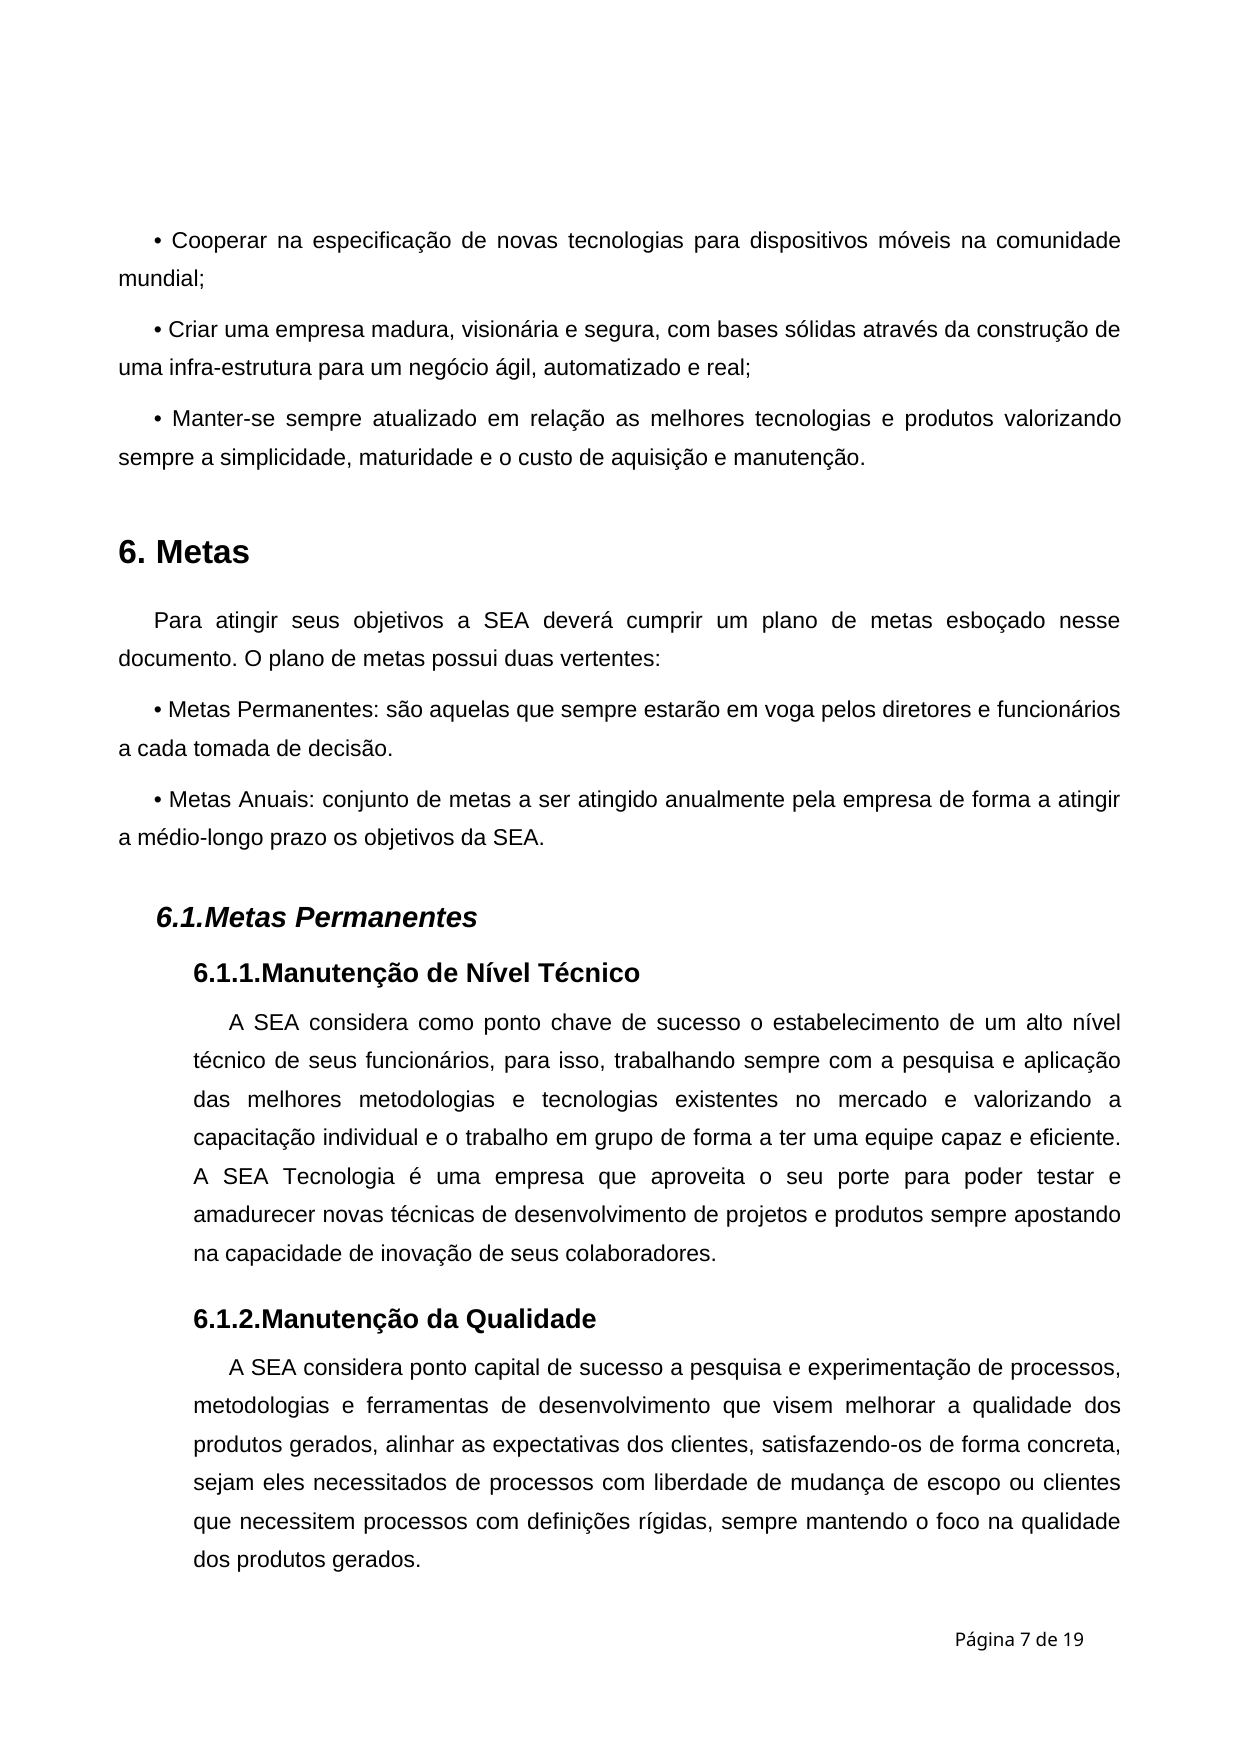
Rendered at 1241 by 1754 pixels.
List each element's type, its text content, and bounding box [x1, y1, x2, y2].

subtitle Manutenção de Nível Técnico [193, 958, 1122, 989]
subtitle Metas Permanentes [156, 901, 1122, 933]
text Para atingir seus objetivos a SEA deverá cumprir um plano de metas esboçado nesse documento. O plano de metas possui duas vertentes: [118, 608, 1122, 672]
text • Metas Anuais: conjunto de metas a ser atingido anualmente pela empresa de forma a atingir a médio-longo prazo os objetivos da SEA. [118, 786, 1122, 851]
text • Manter-se sempre atualizado em relação as melhores tecnologias e produtos valorizando sempre a simplicidade, maturidade e o custo de aquisição e manutenção. [118, 406, 1122, 470]
text • Cooperar na especificação de novas tecnologias para dispositivos móveis na comunidade mundial; [118, 227, 1122, 291]
text • Metas Permanentes: são aquelas que sempre estarão em voga pelos diretores e funcionários a cada tomada de decisão. [118, 697, 1122, 761]
text A SEA considera ponto capital de sucesso a pesquisa e experimentação de processos, metodologias e ferramentas de desenvolvimento que visem melhorar a qualidade dos produtos gerados, alinhar as expectativas dos clientes, satisfazendo-os de forma concreta, sejam eles necessitados de processos com liberdade de mudança de escopo ou clientes que necessitem processos com definições rígidas, sempre mantendo o foco na qualidade dos produtos gerados. [193, 1355, 1122, 1573]
text A SEA considera como ponto chave de sucesso o estabelecimento de um alto nível técnico de seus funcionários, para isso, trabalhando sempre com a pesquisa e aplicação das melhores metodologias e tecnologias existentes no mercado e valorizando a capacitação individual e o trabalho em grupo de forma a ter uma equipe capaz e eficiente. A SEA Tecnologia é uma empresa que aproveita o seu porte para poder testar e amadurecer novas técnicas de desenvolvimento de projetos e produtos sempre apostando na capacidade de inovação de seus colaboradores. [193, 1009, 1122, 1266]
subtitle Metas [118, 533, 1122, 570]
subtitle Manutenção da Qualidade [193, 1304, 1122, 1334]
text • Criar uma empresa madura, visionária e segura, com bases sólidas através da construção de uma infra-estrutura para um negócio ágil, automatizado e real; [118, 317, 1122, 381]
